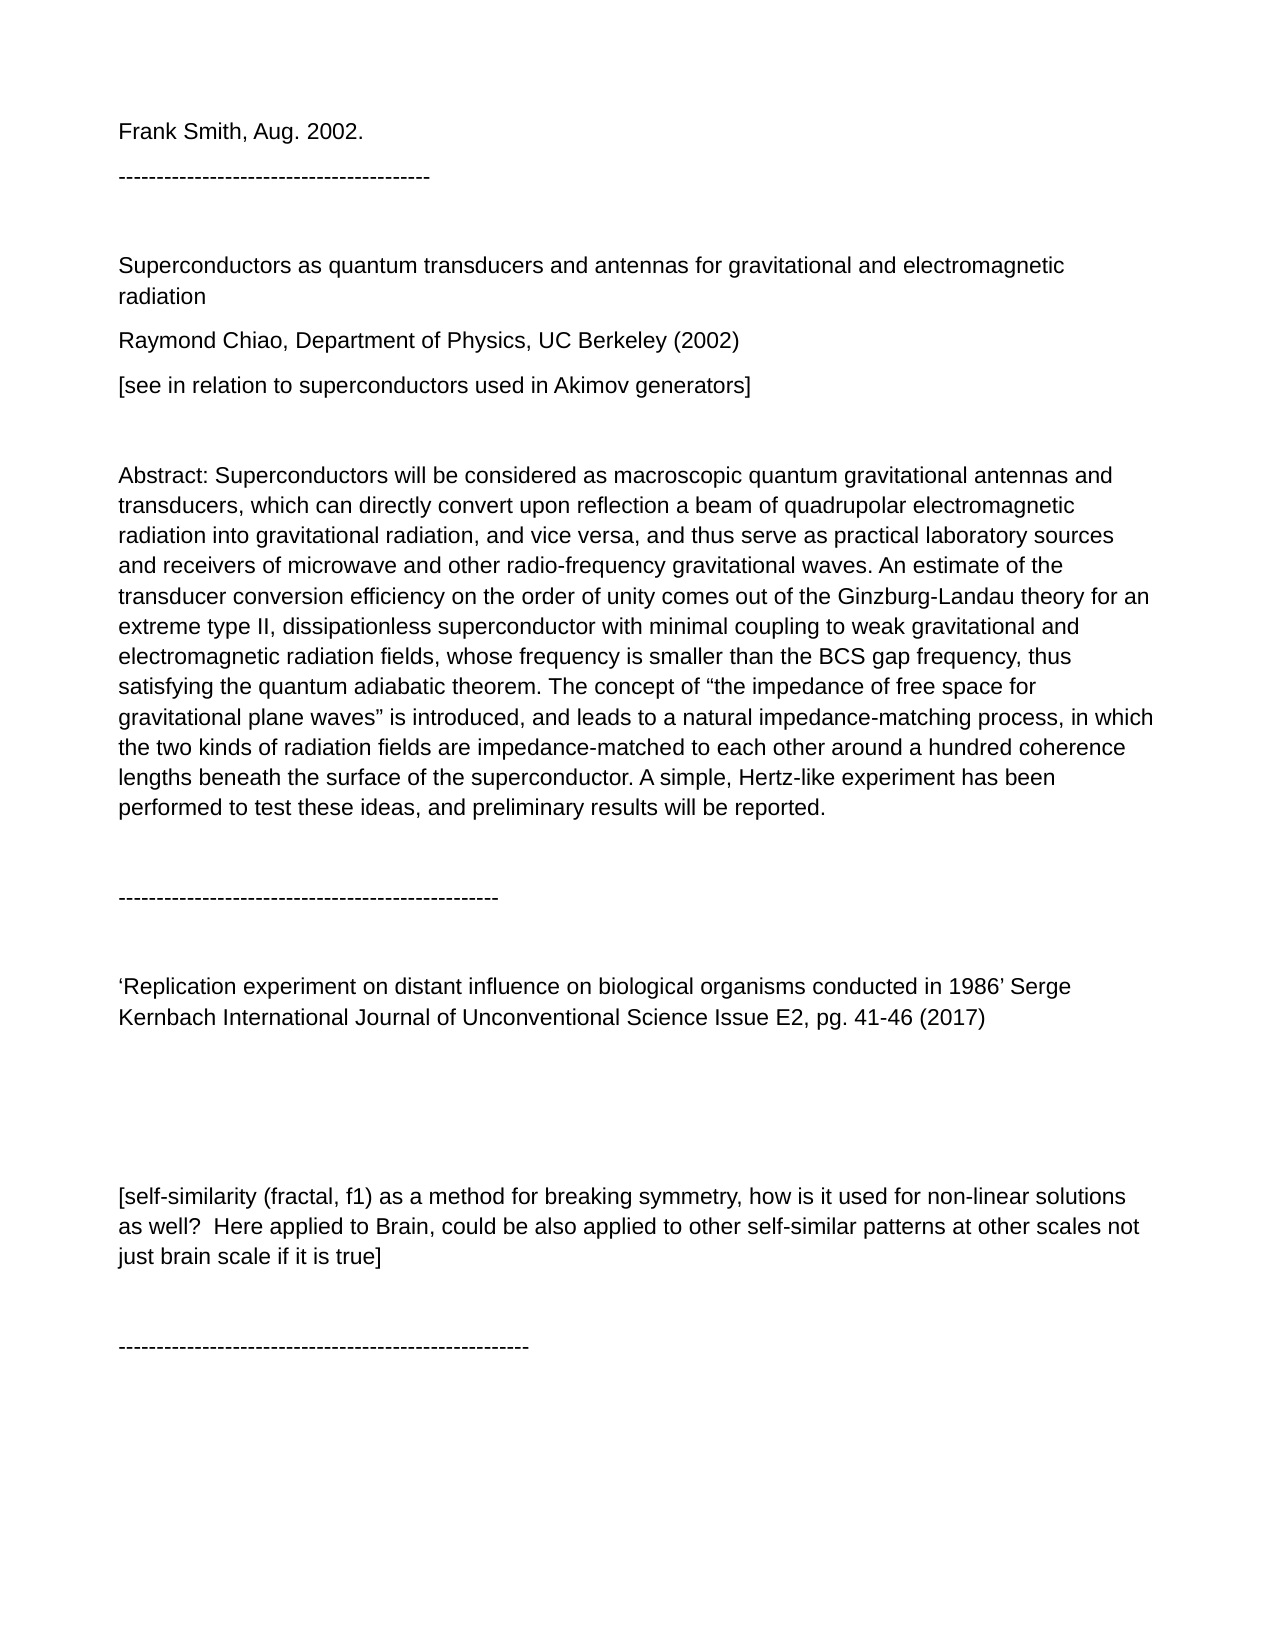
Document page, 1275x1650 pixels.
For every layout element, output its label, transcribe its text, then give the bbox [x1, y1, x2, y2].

text ----------------------------------------- [118, 163, 1157, 189]
text [see in relation to superconductors used in Akimov generators] [118, 372, 1157, 399]
text -------------------------------------------------- [118, 884, 1157, 910]
text Superconductors as quantum transducers and antennas for gravitational and electromagnetic radiation [118, 252, 1157, 309]
text Raymond Chiao, Department of Physics, UC Berkeley (2002) [118, 327, 1157, 354]
text [self-similarity (fractal, f1) as a method for breaking symmetry, how is it used for non-linear solutions as well? Here applied to Brain, could be also applied to other self-similar patterns at other scales not just brain scale if it is true] [118, 1183, 1157, 1269]
text Abstract: Superconductors will be considered as macroscopic quantum gravitational antennas and transducers, which can directly convert upon reflection a beam of quadrupolar electromagnetic radiation into gravitational radiation, and vice versa, and thus serve as practical laboratory sources and receivers of microwave and other radio-frequency gravitational waves. An estimate of the transducer conversion efficiency on the order of unity comes out of the Ginzburg-Landau theory for an extreme type II, dissipationless superconductor with minimal coupling to weak gravitational and electromagnetic radiation fields, whose frequency is smaller than the BCS gap frequency, thus satisfying the quantum adiabatic theorem. The concept of “the impedance of free space for gravitational plane waves” is introduced, and leads to a natural impedance-matching process, in which the two kinds of radiation fields are impedance-matched to each other around a hundred coherence lengths beneath the surface of the superconductor. A simple, Hertz-like experiment has been performed to test these ideas, and preliminary results will be reported. [118, 462, 1157, 821]
text ‘Replication experiment on distant influence on biological organisms conducted in 1986’ Serge Kernbach International Journal of Unconventional Science Issue E2, pg. 41-46 (2017) [118, 973, 1157, 1030]
text Frank Smith, Aug. 2002. [118, 118, 1157, 144]
text ------------------------------------------------------ [118, 1333, 1157, 1359]
